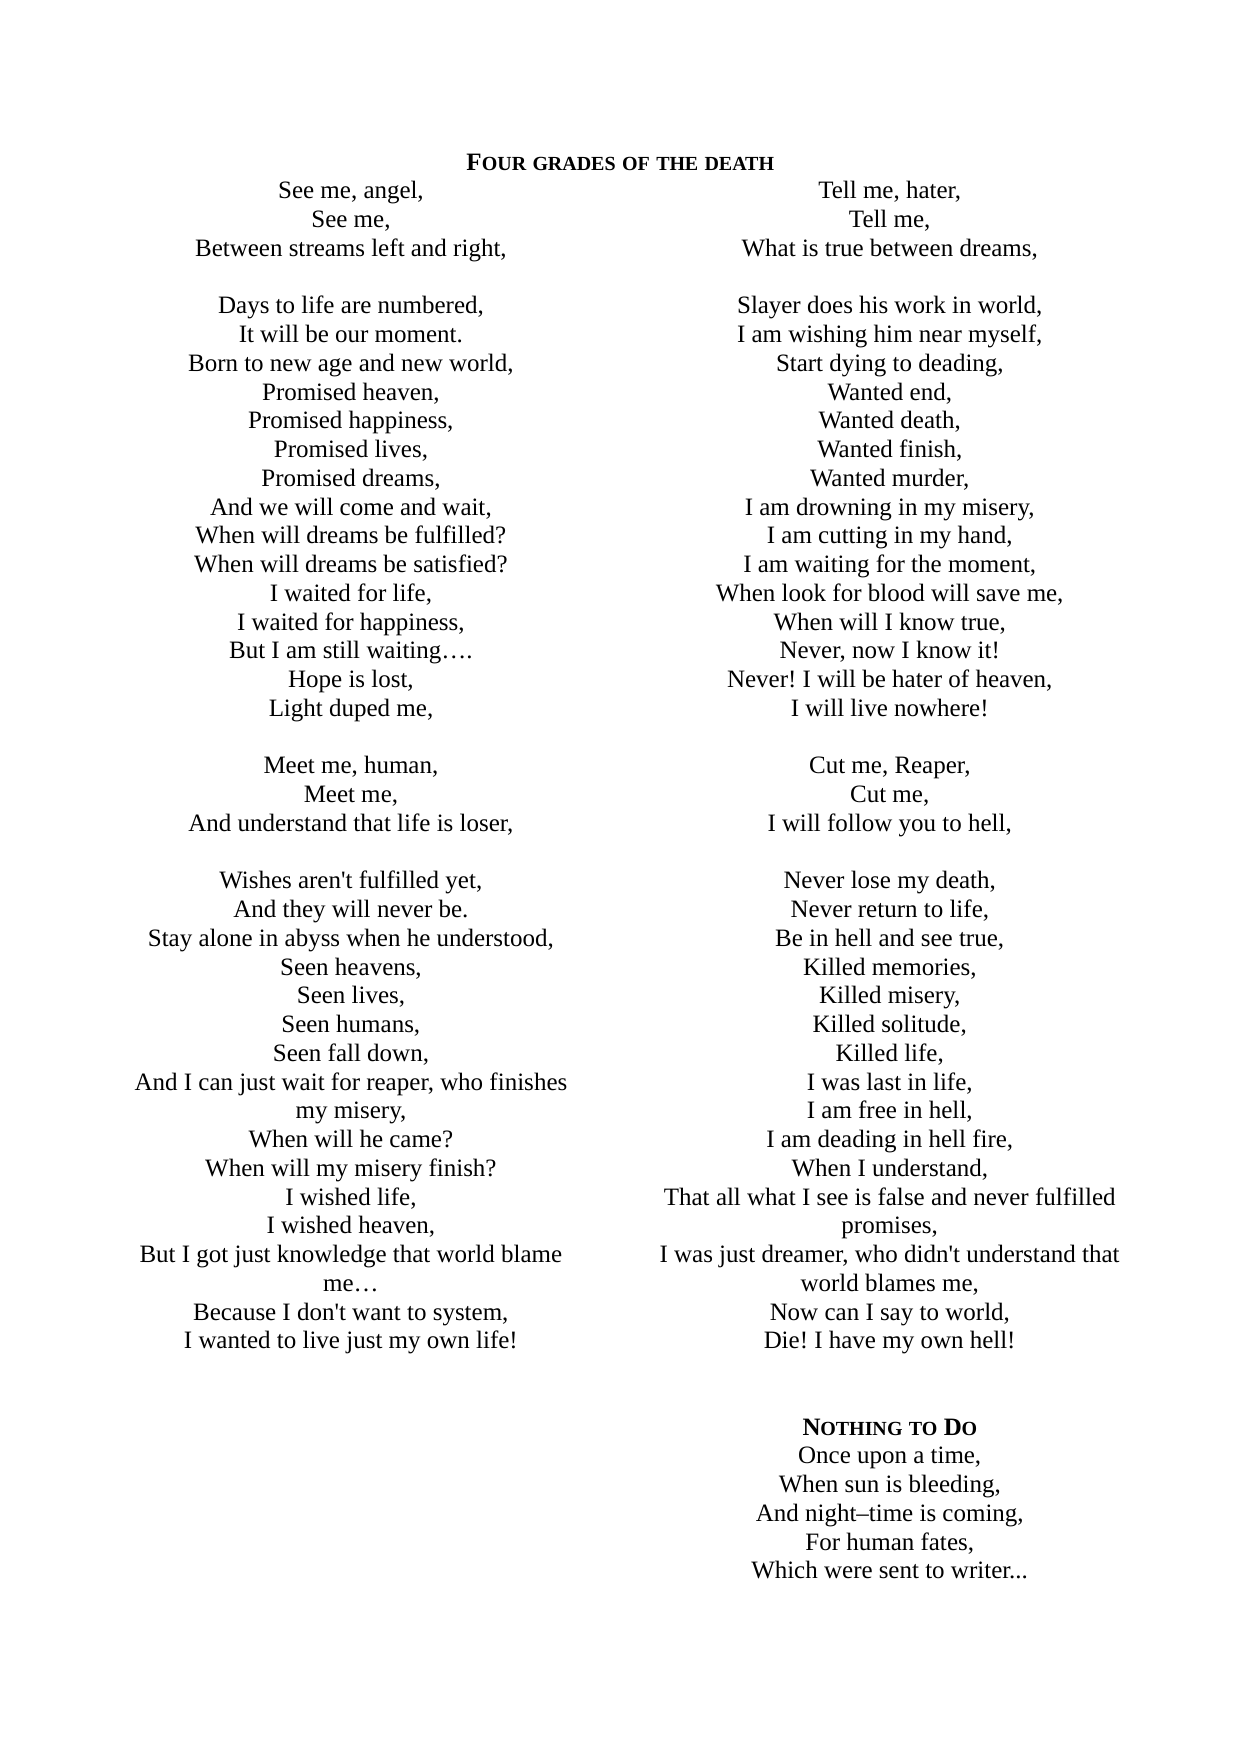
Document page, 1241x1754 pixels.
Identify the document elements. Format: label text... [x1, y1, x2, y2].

text I wanted to live just my own life! [118, 1326, 583, 1354]
text Meet me, human, [118, 751, 583, 779]
text For human fates, [657, 1527, 1122, 1556]
text Promised lives, [118, 434, 583, 463]
text I am deading in hell fire, [657, 1124, 1122, 1153]
text But I am still waiting…. [118, 636, 583, 664]
text Tell me, [657, 204, 1122, 233]
text When will he came? [118, 1124, 583, 1153]
text Slayer does his work in world, [657, 291, 1122, 319]
text Be in hell and see true, [657, 923, 1122, 952]
text Wishes aren't fulfilled yet, [118, 866, 583, 894]
text Light duped me, [118, 693, 583, 722]
text But I got just knowledge that world blame me… [118, 1239, 583, 1297]
text When will I know true, [657, 607, 1122, 636]
text That all what I see is false and never fulfilled promises, [657, 1182, 1122, 1239]
text Seen fall down, [118, 1038, 583, 1067]
text Seen lives, [118, 981, 583, 1009]
text Born to new age and new world, [118, 348, 583, 377]
text Promised heaven, [118, 377, 583, 406]
text Wanted murder, [657, 463, 1122, 492]
text And I can just wait for reaper, who finishes my misery, [118, 1067, 583, 1124]
text When will my misery finish? [118, 1153, 583, 1182]
text Hope is lost, [118, 664, 583, 693]
text See me, angel, [118, 176, 583, 204]
text Four grades of the death [118, 147, 1122, 176]
text I am waiting for the moment, [657, 549, 1122, 578]
text Tell me, hater, [657, 176, 1122, 204]
text Wanted finish, [657, 434, 1122, 463]
text When I understand, [657, 1153, 1122, 1182]
text And night–time is coming, [657, 1498, 1122, 1527]
text I wished heaven, [118, 1211, 583, 1239]
text Days to life are numbered, [118, 291, 583, 319]
text Killed misery, [657, 981, 1122, 1009]
text And they will never be. [118, 894, 583, 923]
text Never! I will be hater of heaven, [657, 664, 1122, 693]
text Never return to life, [657, 894, 1122, 923]
text Seen heavens, [118, 952, 583, 981]
text I was just dreamer, who didn't understand that world blames me, [657, 1239, 1122, 1297]
text What is true between dreams, [657, 233, 1122, 262]
text I am cutting in my hand, [657, 521, 1122, 549]
text I wished life, [118, 1182, 583, 1211]
text Promised happiness, [118, 406, 583, 434]
text I will follow you to hell, [657, 808, 1122, 837]
text Killed life, [657, 1038, 1122, 1067]
text Wanted end, [657, 377, 1122, 406]
text Promised dreams, [118, 463, 583, 492]
text Stay alone in abyss when he understood, [118, 923, 583, 952]
text And understand that life is loser, [118, 808, 583, 837]
text I am free in hell, [657, 1096, 1122, 1124]
text Because I don't want to system, [118, 1297, 583, 1326]
text When will dreams be fulfilled? [118, 521, 583, 549]
text When will dreams be satisfied? [118, 549, 583, 578]
text Never, now I know it! [657, 636, 1122, 664]
text Which were sent to writer... [657, 1556, 1122, 1584]
text Start dying to deading, [657, 348, 1122, 377]
text Seen humans, [118, 1009, 583, 1038]
text I waited for life, [118, 578, 583, 607]
text I was last in life, [657, 1067, 1122, 1096]
text I waited for happiness, [118, 607, 583, 636]
text Never lose my death, [657, 866, 1122, 894]
text Once upon a time, [657, 1441, 1122, 1469]
text It will be our moment. [118, 319, 583, 348]
text See me, [118, 204, 583, 233]
text And we will come and wait, [118, 492, 583, 521]
text Cut me, Reaper, [657, 751, 1122, 779]
text Wanted death, [657, 406, 1122, 434]
text Killed solitude, [657, 1009, 1122, 1038]
text When sun is bleeding, [657, 1469, 1122, 1498]
text Between streams left and right, [118, 233, 583, 262]
text Nothing to Do [657, 1412, 1122, 1441]
text Die! I have my own hell! [657, 1326, 1122, 1354]
text When look for blood will save me, [657, 578, 1122, 607]
text I am wishing him near myself, [657, 319, 1122, 348]
text Meet me, [118, 779, 583, 808]
text Cut me, [657, 779, 1122, 808]
text Killed memories, [657, 952, 1122, 981]
text I will live nowhere! [657, 693, 1122, 722]
text I am drowning in my misery, [657, 492, 1122, 521]
text Now can I say to world, [657, 1297, 1122, 1326]
